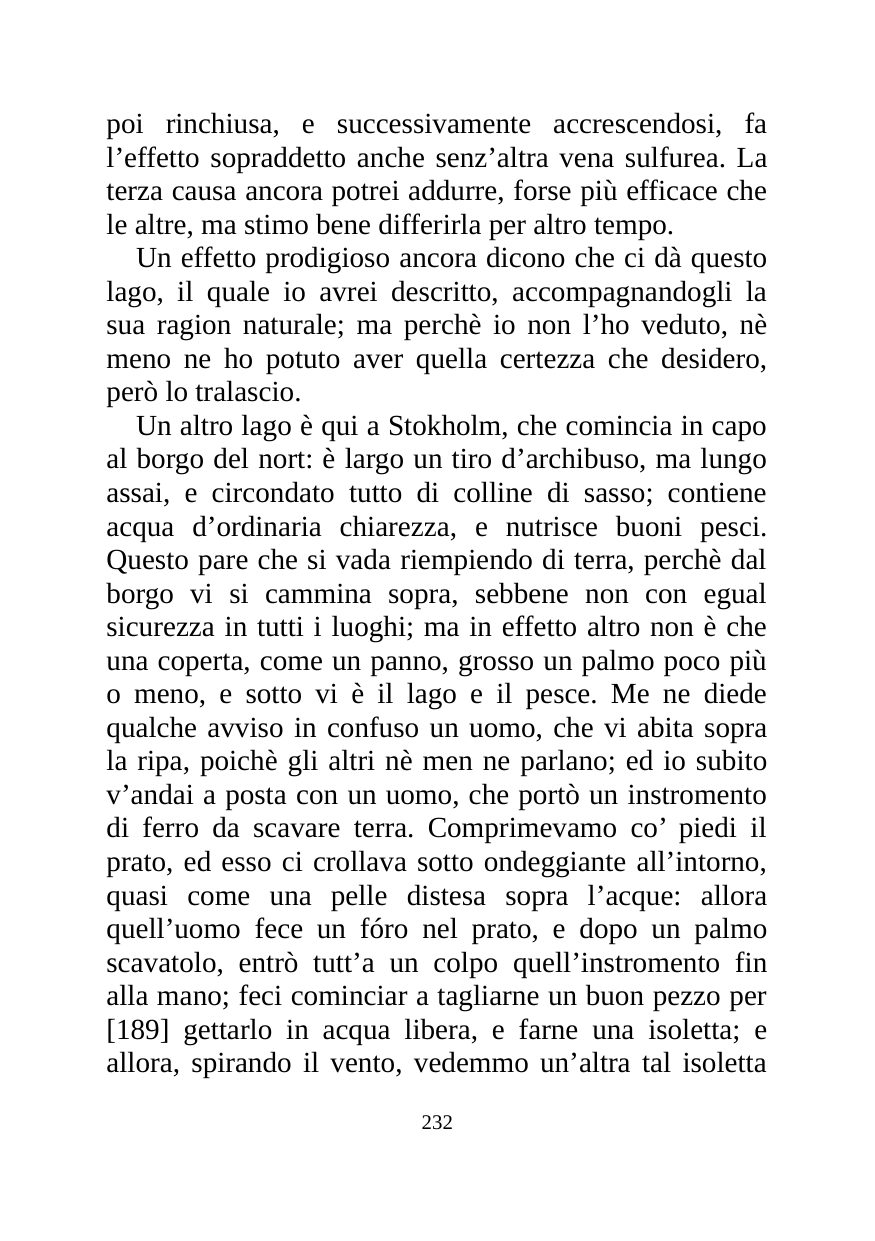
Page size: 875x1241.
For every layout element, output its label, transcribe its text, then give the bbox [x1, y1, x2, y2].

text poi rinchiusa, e successivamente accrescendosi, fa l’effetto sopraddetto anche senz’altra vena sulfurea. La terza causa ancora potrei addurre, forse più efficace che le altre, ma stimo bene differirla per altro tempo. [106, 106, 768, 240]
text Un altro lago è qui a Stokholm, che comincia in capo al borgo del nort: è largo un tiro d’archibuso, ma lungo assai, e circondato tutto di colline di sasso; contiene acqua d’ordinaria chiarezza, e nutrisce buoni pesci. Questo pare che si vada riempiendo di terra, perchè dal borgo vi si cammina sopra, sebbene non con egual sicurezza in tutti i luoghi; ma in effetto altro non è che una coperta, come un panno, grosso un palmo poco più o meno, e sotto vi è il lago e il pesce. Me ne diede qualche avviso in confuso un uomo, che vi abita sopra la ripa, poichè gli altri nè men ne parlano; ed io subito v’andai a posta con un uomo, che portò un instromento di ferro da scavare terra. Comprimevamo co’ piedi il prato, ed esso ci crollava sotto ondeggiante all’intorno, quasi come una pelle distesa sopra l’acque: allora quell’uomo fece un fóro nel prato, e dopo un palmo scavatolo, entrò tutt’a un colpo quell’instromento fin alla mano; feci cominciar a tagliarne un buon pezzo per [189] gettarlo in acqua libera, e farne una isoletta; e allora, spirando il vento, vedemmo un’altra tal isoletta [106, 408, 768, 1079]
text Un effetto prodigioso ancora dicono che ci dà questo lago, il quale io avrei descritto, accompagnandogli la sua ragion naturale; ma perchè io non l’ho veduto, nè meno ne ho potuto aver quella certezza che desidero, però lo tralascio. [106, 240, 768, 408]
